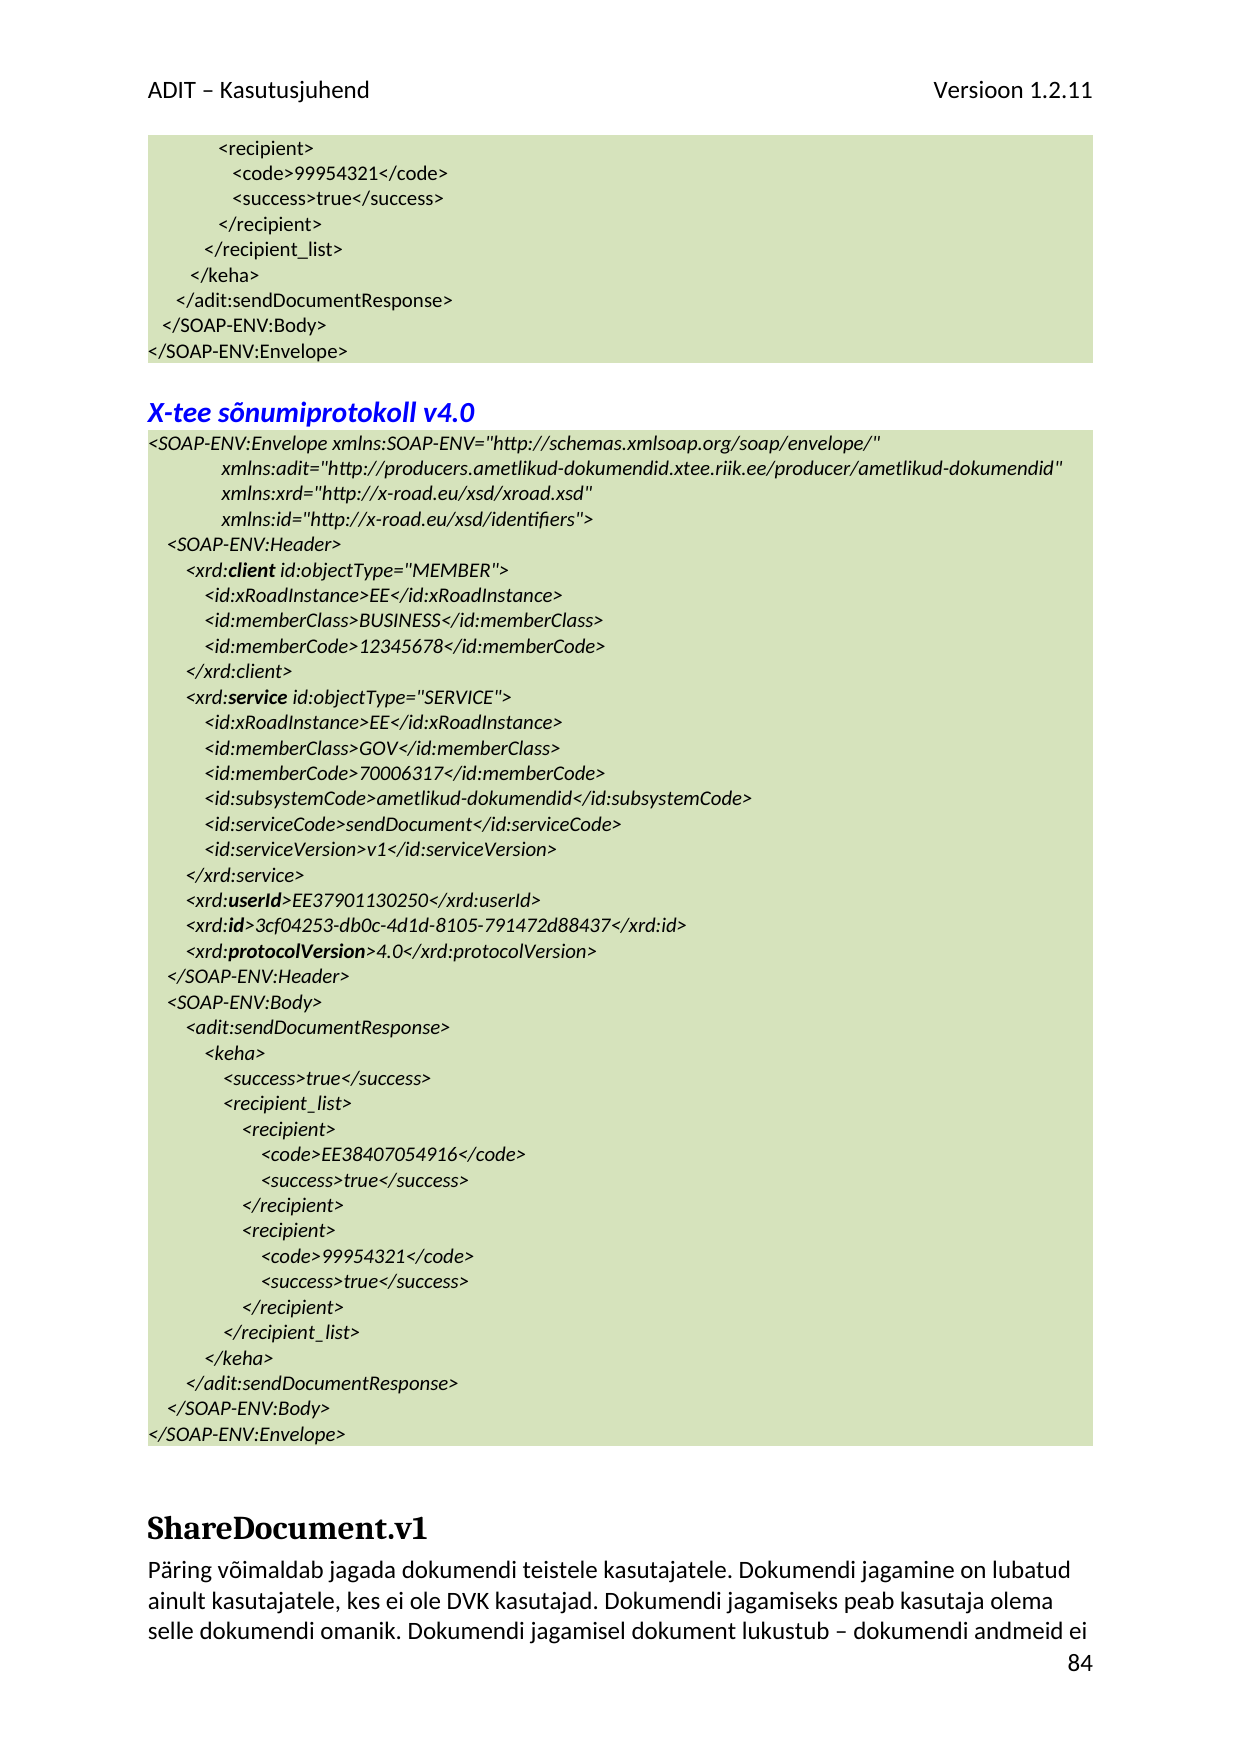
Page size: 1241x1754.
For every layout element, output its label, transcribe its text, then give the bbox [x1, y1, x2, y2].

text <id:memberCode>70006317</id:memberCode> [148, 760, 1093, 786]
text <id:memberClass>GOV</id:memberClass> [148, 735, 1093, 760]
text <xrd:service id:objectType="SERVICE"> [148, 684, 1093, 709]
text <success>true</success> [148, 1065, 1093, 1091]
text <code>99954321</code> [148, 1243, 1093, 1268]
text <code>EE38407054916</code> [148, 1141, 1093, 1167]
text <id:memberCode>12345678</id:memberCode> [148, 633, 1093, 658]
text </SOAP-ENV:Body> [148, 313, 1093, 338]
text X-tee sõnumiprotokoll v4.0 [148, 394, 1093, 430]
text <xrd:userId>EE37901130250</xrd:userId> [148, 887, 1093, 913]
text <xrd:protocolVersion>4.0</xrd:protocolVersion> [148, 938, 1093, 963]
text </SOAP-ENV:Envelope> [148, 1421, 1093, 1446]
text <xrd:client id:objectType="MEMBER"> [148, 557, 1093, 582]
text <SOAP-ENV:Body> [148, 989, 1093, 1014]
text <recipient> [148, 1116, 1093, 1141]
text </adit:sendDocumentResponse> [148, 1370, 1093, 1396]
text </SOAP-ENV:Header> [148, 963, 1093, 989]
text <xrd:id>3cf04253-db0c-4d1d-8105-791472d88437</xrd:id> [148, 913, 1093, 938]
text </recipient> [148, 1192, 1093, 1218]
text </adit:sendDocumentResponse> [148, 287, 1093, 313]
text <recipient> [148, 135, 1093, 160]
text Päring võimaldab jagada dokumendi teistele kasutajatele. Dokumendi jagamine on lubatud ainult kasutajatele, kes ei ole DVK kasutajad. Dokumendi jagamiseks peab kasutaja olema selle dokumendi omanik. Dokumendi jagamisel dokument lukustub – dokumendi andmeid ei [148, 1554, 1093, 1646]
text <SOAP-ENV:Header> [148, 531, 1093, 557]
text <success>true</success> [148, 186, 1093, 211]
text </keha> [148, 262, 1093, 287]
text </xrd:client> [148, 658, 1093, 684]
text <success>true</success> [148, 1167, 1093, 1192]
text </recipient> [148, 211, 1093, 236]
text </SOAP-ENV:Body> [148, 1396, 1093, 1421]
text xmlns:xrd="http://x-road.eu/xsd/xroad.xsd" [148, 481, 1093, 506]
text <id:serviceCode>sendDocument</id:serviceCode> [148, 811, 1093, 836]
text <code>99954321</code> [148, 160, 1093, 186]
text </recipient_list> [148, 236, 1093, 262]
text <id:memberClass>BUSINESS</id:memberClass> [148, 608, 1093, 633]
text <recipient_list> [148, 1091, 1093, 1116]
text xmlns:adit="http://producers.ametlikud-dokumendid.xtee.riik.ee/producer/ametlikud-dokumendid" [148, 455, 1093, 481]
text <SOAP-ENV:Envelope xmlns:SOAP-ENV="http://schemas.xmlsoap.org/soap/envelope/" [148, 430, 1093, 455]
text </keha> [148, 1345, 1093, 1370]
subtitle ShareDocument.v1 [148, 1471, 1093, 1548]
text </SOAP-ENV:Envelope> [148, 338, 1093, 363]
text <id:xRoadInstance>EE</id:xRoadInstance> [148, 582, 1093, 608]
text <recipient> [148, 1218, 1093, 1243]
text </recipient_list> [148, 1319, 1093, 1345]
text </xrd:service> [148, 862, 1093, 887]
text <id:xRoadInstance>EE</id:xRoadInstance> [148, 709, 1093, 735]
text <id:serviceVersion>v1</id:serviceVersion> [148, 836, 1093, 862]
text </recipient> [148, 1294, 1093, 1319]
text <success>true</success> [148, 1268, 1093, 1294]
text xmlns:id="http://x-road.eu/xsd/identifiers"> [148, 506, 1093, 531]
text <keha> [148, 1040, 1093, 1065]
text <id:subsystemCode>ametlikud-dokumendid</id:subsystemCode> [148, 786, 1093, 811]
text <adit:sendDocumentResponse> [148, 1014, 1093, 1040]
